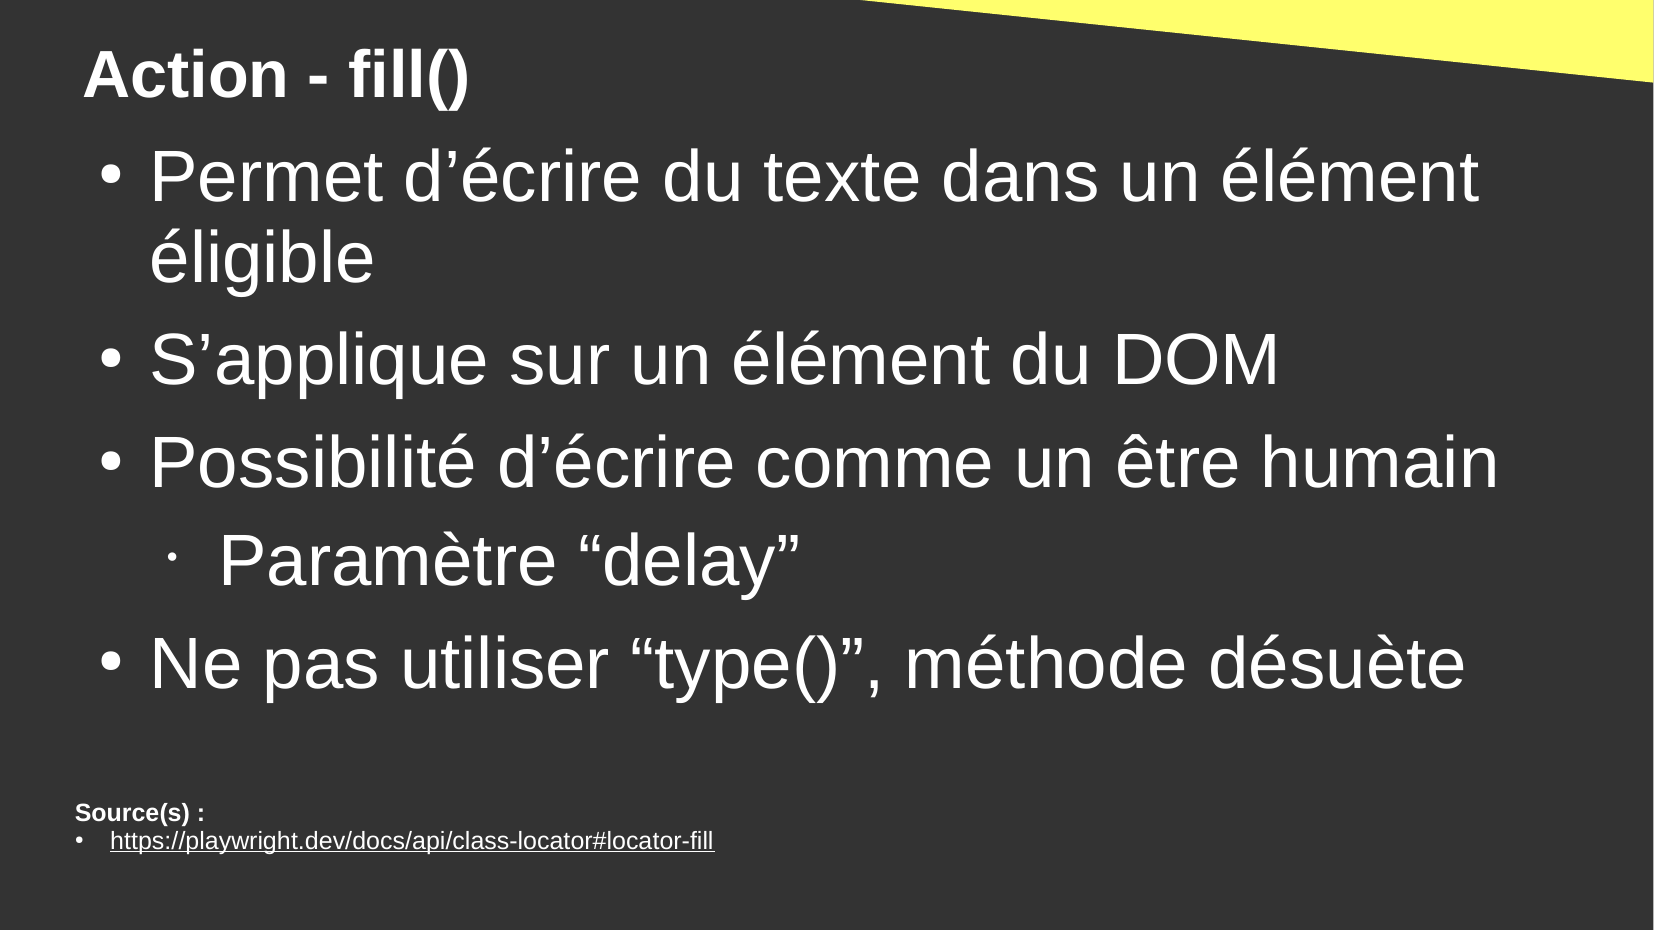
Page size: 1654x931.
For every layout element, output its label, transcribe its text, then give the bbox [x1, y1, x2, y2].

list Permet d’écrire du texte dans un élément éligible S’applique sur un élément du DOM Possibilité d’écrire comme un être humain Paramètre “delay” Ne pas utiliser “type()”, méthode désuète [80, 135, 1619, 709]
title Action - fill() [82, 37, 799, 114]
text_box Source(s) : https://playwright.dev/docs/api/class-locator#locator-fill [60, 791, 1546, 919]
text_box [860, 0, 1654, 83]
